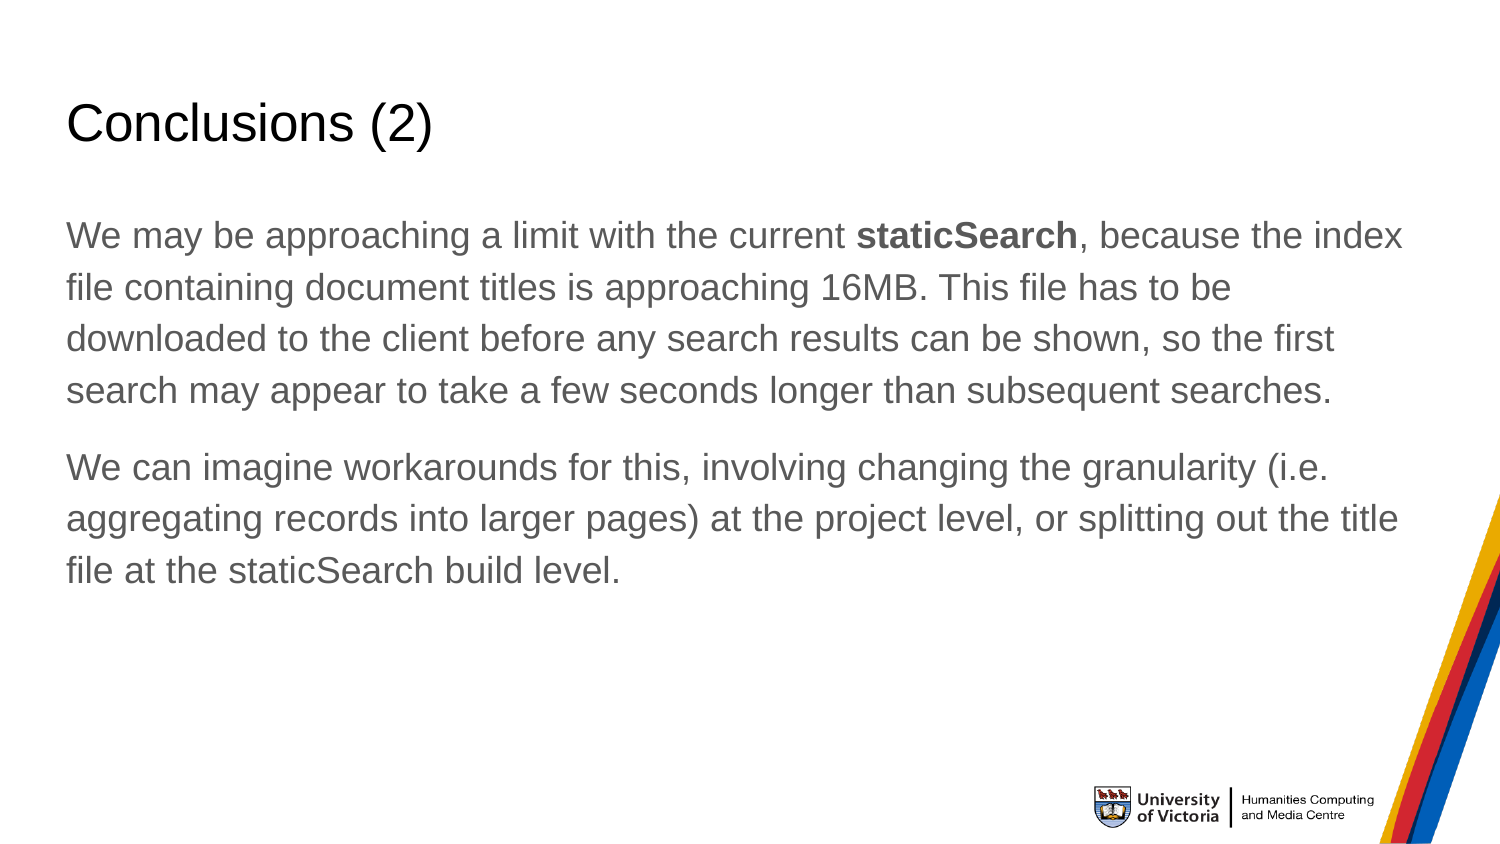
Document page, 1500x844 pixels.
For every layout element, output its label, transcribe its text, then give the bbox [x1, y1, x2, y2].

title Conclusions (2) [51, 72, 1449, 167]
picture [1094, 483, 1500, 844]
list We may be approaching a limit with the current staticSearch, because the index file containing document titles is approaching 16MB. This file has to be downloaded to the client before any search results can be shown, so the first search may appear to take a few seconds longer than subsequent searches. We can imagine workarounds for this, involving changing the granularity (i.e. aggregating records into larger pages) at the project level, or splitting out the title file at the staticSearch build level. [51, 189, 1449, 750]
